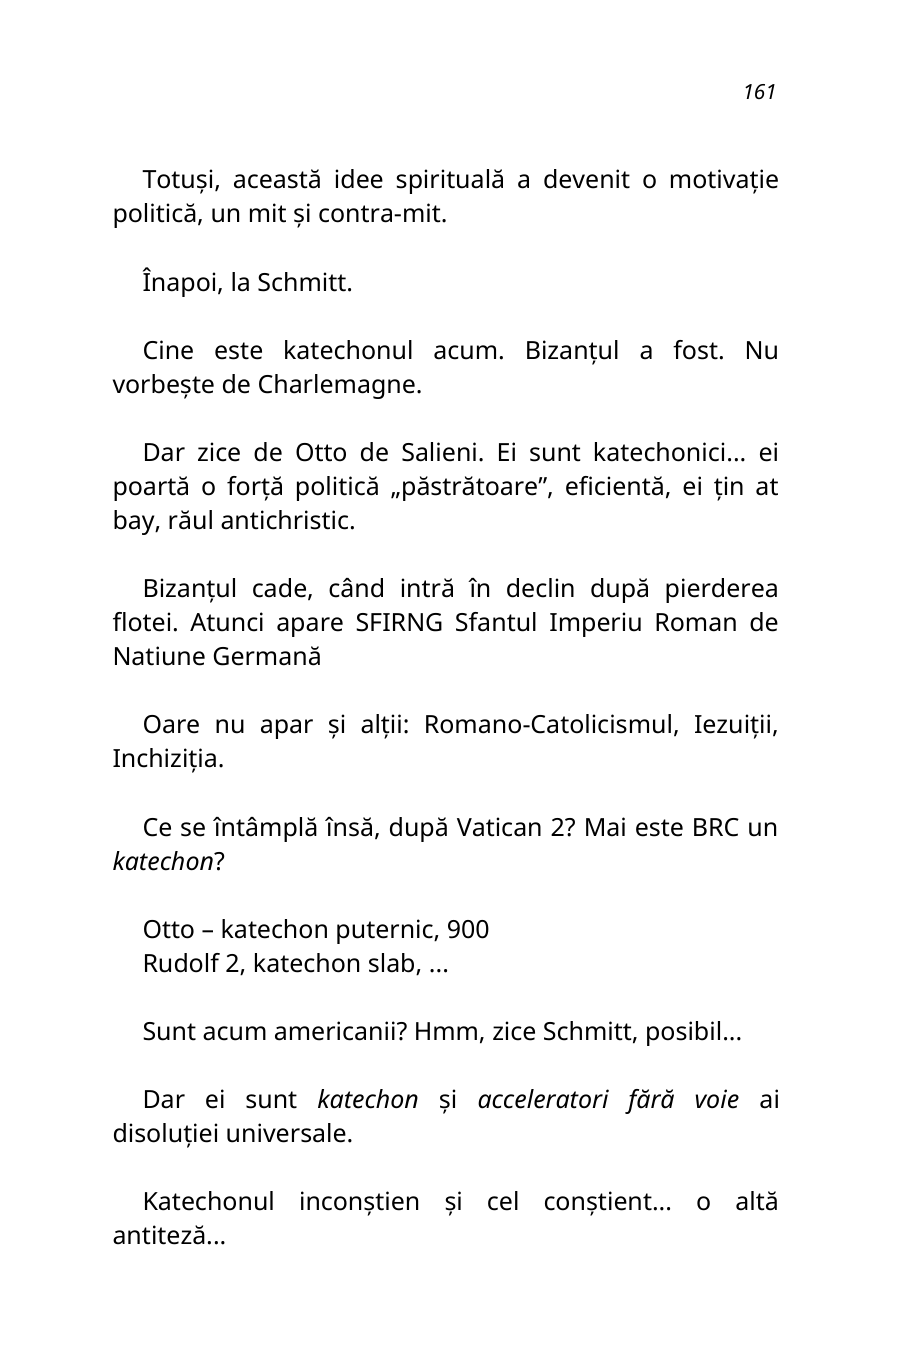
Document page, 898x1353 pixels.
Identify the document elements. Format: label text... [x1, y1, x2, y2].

text Ce se întâmplă însă, după Vatican 2? Mai este BRC un katechon? [112, 809, 779, 877]
text Cine este katechonul acum. Bizanţul a fost. Nu vorbeşte de Charlemagne. [112, 332, 779, 401]
text Otto – katechon puternic, 900 [112, 911, 779, 946]
text Katechonul inconştien şi cel conştient... o altă antiteză... [112, 1184, 779, 1252]
text Dar ei sunt katechon şi acceleratori fără voie ai disoluţiei universale. [112, 1082, 779, 1150]
text Oare nu apar şi alţii: Romano-Catolicismul, Iezuiţii, Inchiziţia. [112, 707, 779, 775]
text Sunt acum americanii? Hmm, zice Schmitt, posibil... [112, 1014, 779, 1048]
text Rudolf 2, katechon slab, ... [112, 946, 779, 979]
text Totuşi, această idee spirituală a devenit o motivaţie politică, un mit şi contra-mit. [112, 162, 779, 230]
text Înapoi, la Schmitt. [112, 264, 779, 298]
text Dar zice de Otto de Salieni. Ei sunt katechonici... ei poartă o forţă politică „păstrătoare”, eficientă, ei ţin at bay, răul antichristic. [112, 434, 779, 537]
text Bizanţul cade, când intră în declin după pierderea flotei. Atunci apare SFIRNG Sfantul Imperiu Roman de Natiune Germană [112, 571, 779, 673]
